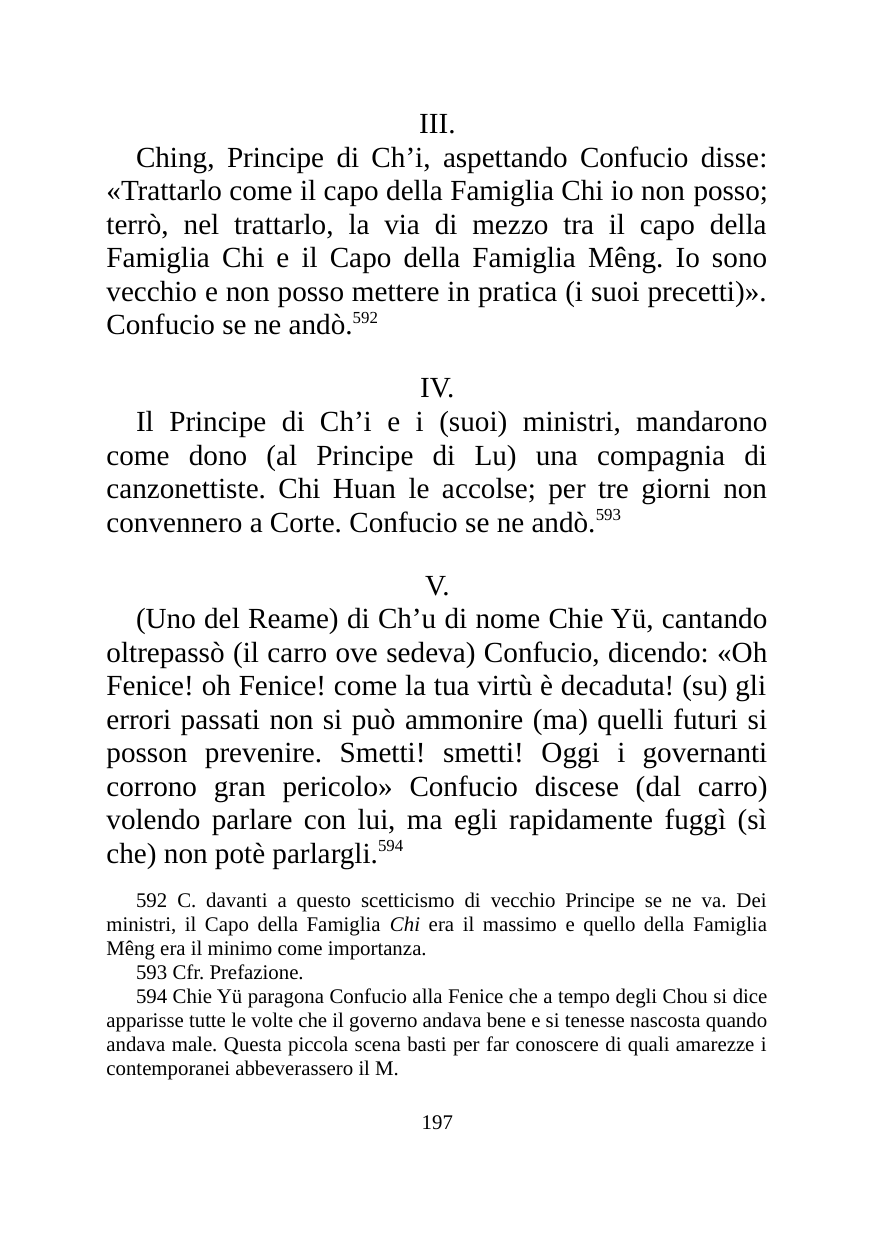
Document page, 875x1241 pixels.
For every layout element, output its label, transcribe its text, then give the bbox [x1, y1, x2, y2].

text V. [106, 568, 768, 601]
text Cfr. Prefazione. [106, 960, 768, 984]
text (Uno del Reame) di Ch’u di nome Chie Yü, cantando oltrepassò (il carro ove sedeva) Confucio, dicendo: «Oh Fenice! oh Fenice! come la tua virtù è decaduta! (su) gli errori passati non si può ammonire (ma) quelli futuri si posson prevenire. Smetti! smetti! Oggi i governanti corrono gran pericolo» Confucio discese (dal carro) volendo parlare con lui, ma egli rapidamente fuggì (sì che) non potè parlargli. [106, 601, 768, 869]
text III. [106, 106, 768, 140]
text Chie Yü paragona Confucio alla Fenice che a tempo degli Chou si dice apparisse tutte le volte che il governo andava bene e si tenesse nascosta quando andava male. Questa piccola scena basti per far conoscere di quali amarezze i contemporanei abbeverassero il M. [106, 984, 768, 1080]
text IV. [106, 371, 768, 404]
text Ching, Principe di Ch’i, aspettando Confucio disse: «Trattarlo come il capo della Famiglia Chi io non posso; terrò, nel trattarlo, la via di mezzo tra il capo della Famiglia Chi e il Capo della Famiglia Mêng. Io sono vecchio e non posso mettere in pratica (i suoi precetti)». Confucio se ne andò. [106, 140, 768, 341]
text Il Principe di Ch’i e i (suoi) ministri, mandarono come dono (al Principe di Lu) una compagnia di canzonettiste. Chi Huan le accolse; per tre giorni non convennero a Corte. Confucio se ne andò. [106, 404, 768, 538]
text C. davanti a questo scetticismo di vecchio Principe se ne va. Dei ministri, il Capo della Famiglia Chi era il massimo e quello della Famiglia Mêng era il minimo come importanza. [106, 888, 768, 960]
